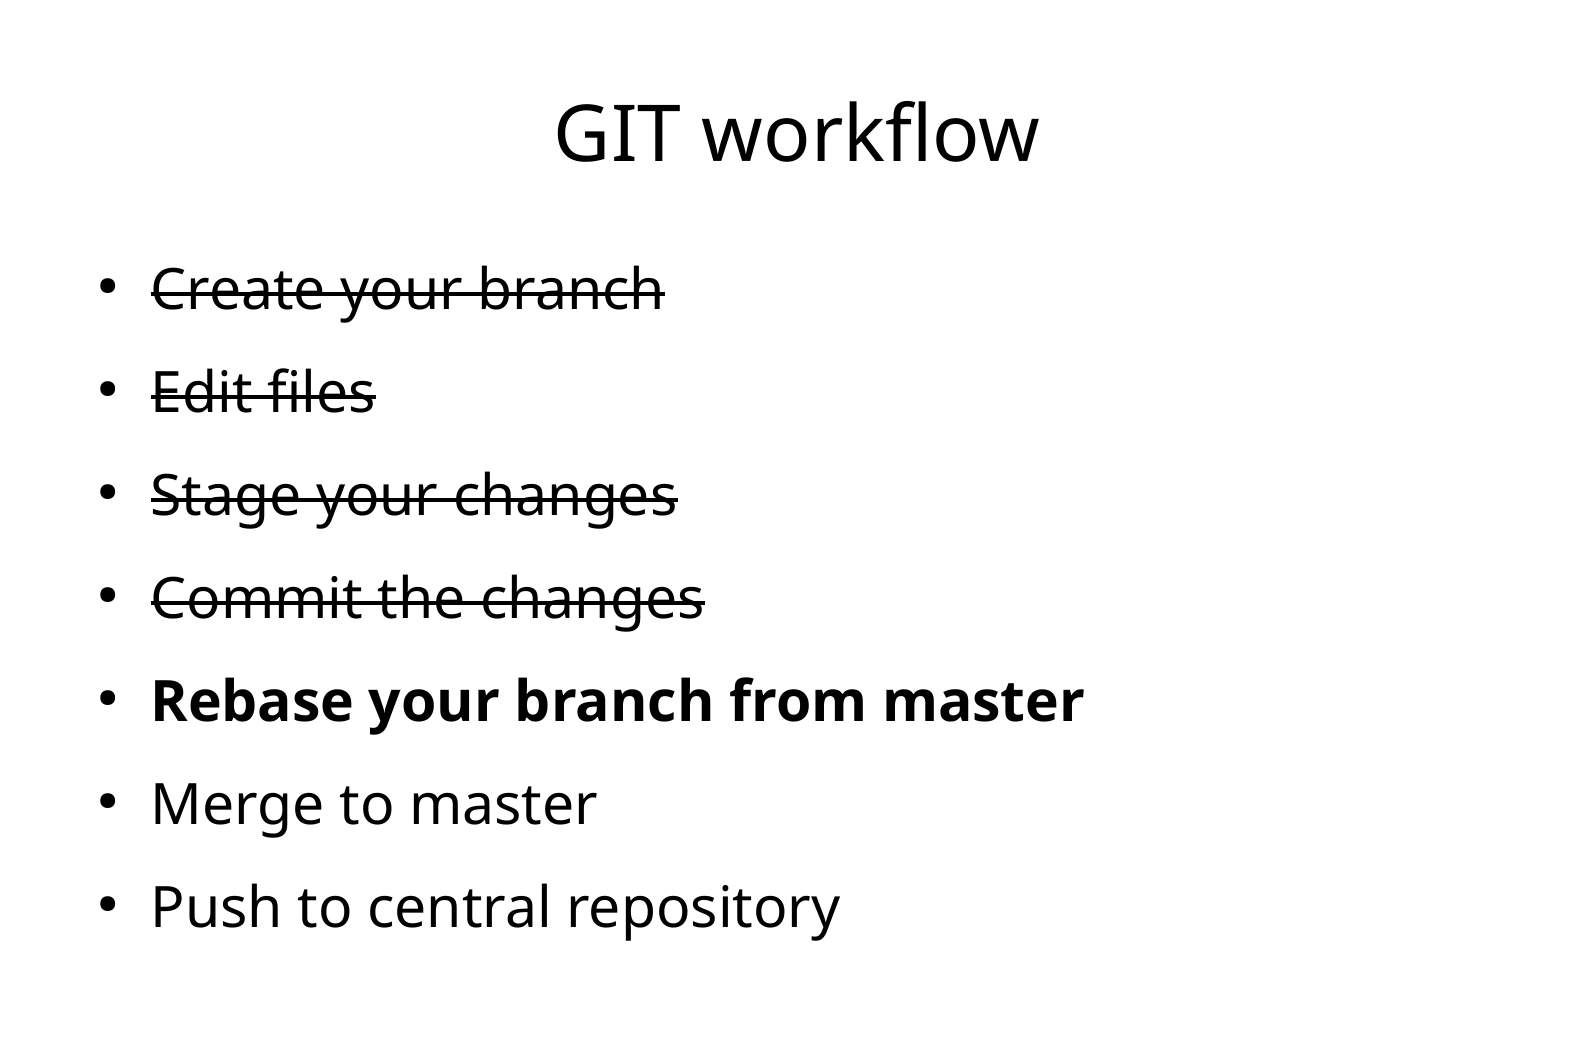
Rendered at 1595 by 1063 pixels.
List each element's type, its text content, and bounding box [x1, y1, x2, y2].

list Create your branch Edit files Stage your changes Commit the changes Rebase your branch from master Merge to master Push to central repository [79, 248, 1515, 951]
title GIT workflow [79, 42, 1515, 220]
